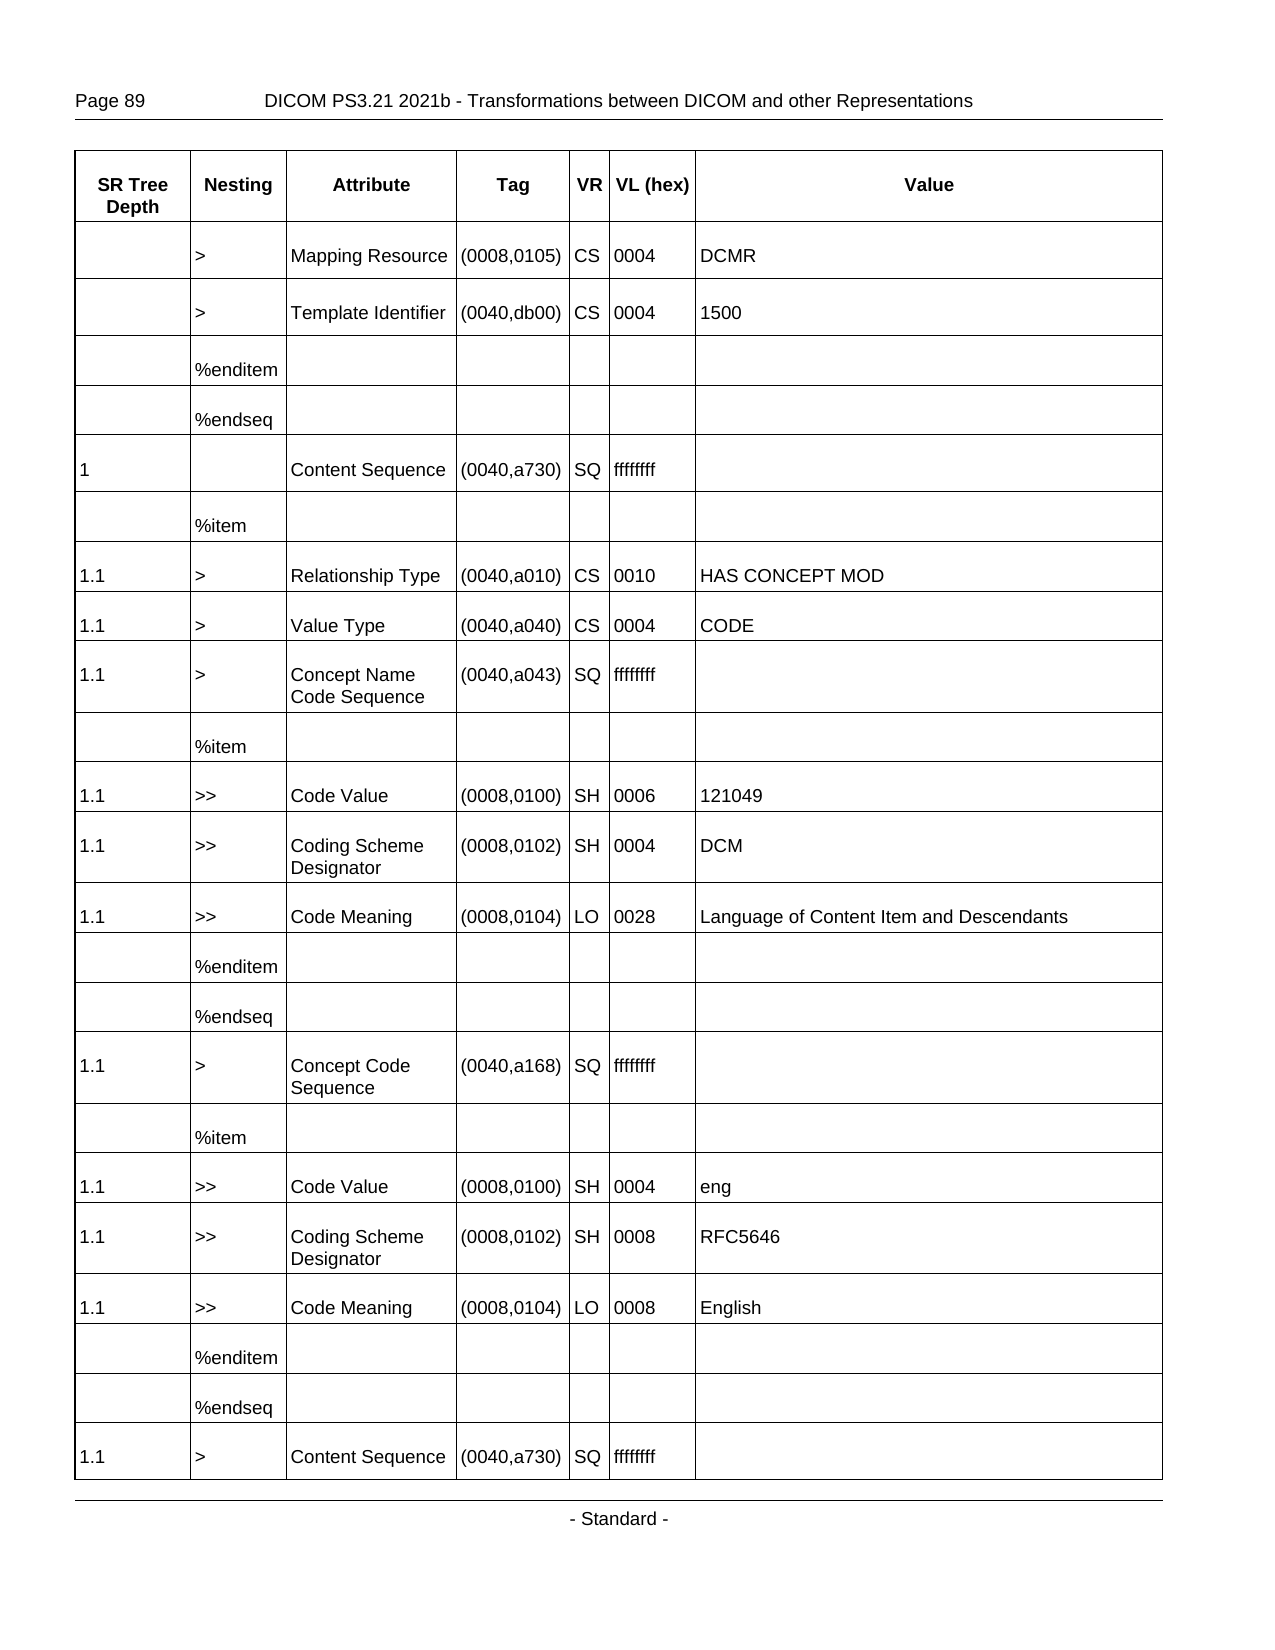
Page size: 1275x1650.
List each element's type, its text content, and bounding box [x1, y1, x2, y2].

table_cell 0004 [610, 592, 695, 640]
table_cell [610, 983, 695, 1031]
table_cell 1.1 [76, 762, 190, 811]
table_cell [457, 386, 569, 434]
table_cell 1.1 [76, 1153, 190, 1202]
table_cell > [191, 542, 286, 591]
table_cell [287, 336, 456, 385]
table_cell SQ [570, 1423, 609, 1479]
table_cell >> [191, 1153, 286, 1202]
table_cell 1.1 [76, 1203, 190, 1273]
table_cell SQ [570, 641, 609, 712]
table_cell ffffffff [610, 641, 695, 712]
table_cell [696, 492, 1162, 541]
table_cell (0040,a043) [457, 641, 569, 712]
table_cell >> [191, 812, 286, 882]
table_cell %item [191, 713, 286, 761]
table_cell %endseq [191, 386, 286, 434]
table_cell [457, 1374, 569, 1422]
table_header VR [570, 151, 609, 221]
table_cell [696, 435, 1162, 491]
table_header Value [696, 151, 1162, 221]
table_cell >> [191, 1274, 286, 1323]
table_cell SQ [570, 1032, 609, 1102]
table_cell ffffffff [610, 1423, 695, 1479]
table_cell [570, 983, 609, 1031]
table_cell (0040,a168) [457, 1032, 569, 1102]
table_cell >> [191, 762, 286, 811]
table_cell [696, 713, 1162, 761]
table_cell [76, 222, 190, 278]
table_header Attribute [287, 151, 456, 221]
table_cell 1.1 [76, 1423, 190, 1479]
table_cell SQ [570, 435, 609, 491]
table_cell 1.1 [76, 1032, 190, 1102]
table_cell [287, 1324, 456, 1372]
table_cell [696, 386, 1162, 434]
table_cell [76, 279, 190, 335]
table_cell Code Meaning [287, 1274, 456, 1323]
table_cell 1.1 [76, 592, 190, 640]
table_cell (0040,a730) [457, 435, 569, 491]
table_cell [610, 1104, 695, 1152]
table_cell Concept Code Sequence [287, 1032, 456, 1102]
table_cell [287, 933, 456, 982]
table_cell Concept Name Code Sequence [287, 641, 456, 712]
table_cell SH [570, 1153, 609, 1202]
table_cell 0004 [610, 812, 695, 882]
table_cell [570, 1374, 609, 1422]
table_cell %enditem [191, 1324, 286, 1372]
table_cell Code Value [287, 762, 456, 811]
table_cell 0004 [610, 222, 695, 278]
table_cell [287, 386, 456, 434]
table_cell [696, 983, 1162, 1031]
table_cell Value Type [287, 592, 456, 640]
table_cell (0008,0100) [457, 762, 569, 811]
table_cell HAS CONCEPT MOD [696, 542, 1162, 591]
table_cell > [191, 641, 286, 712]
table_header SR Tree Depth [76, 151, 190, 221]
table_cell SH [570, 762, 609, 811]
table_cell [76, 492, 190, 541]
table_cell (0008,0104) [457, 883, 569, 932]
table_cell >> [191, 883, 286, 932]
table_cell [610, 933, 695, 982]
table_cell [610, 1324, 695, 1372]
table_cell [76, 1324, 190, 1372]
table_cell [287, 1104, 456, 1152]
table_cell ffffffff [610, 1032, 695, 1102]
table_cell 0004 [610, 1153, 695, 1202]
table_cell Relationship Type [287, 542, 456, 591]
table_cell SH [570, 1203, 609, 1273]
table_cell [696, 933, 1162, 982]
table_cell > [191, 1423, 286, 1479]
table_cell 1.1 [76, 542, 190, 591]
table_cell Language of Content Item and Descendants [696, 883, 1162, 932]
table_cell Code Meaning [287, 883, 456, 932]
table_cell 1.1 [76, 883, 190, 932]
table_cell 0010 [610, 542, 695, 591]
table_cell (0008,0105) [457, 222, 569, 278]
table_cell %endseq [191, 983, 286, 1031]
table_cell [610, 386, 695, 434]
table_cell 1.1 [76, 812, 190, 882]
table_cell %item [191, 1104, 286, 1152]
table_cell eng [696, 1153, 1162, 1202]
table_cell >> [191, 1203, 286, 1273]
table_cell Coding Scheme Designator [287, 812, 456, 882]
table_cell [570, 1104, 609, 1152]
table_cell LO [570, 1274, 609, 1323]
table_cell [696, 1032, 1162, 1102]
table_cell [696, 641, 1162, 712]
table_cell [76, 933, 190, 982]
table_cell [696, 1104, 1162, 1152]
table_cell (0008,0102) [457, 1203, 569, 1273]
table_cell [610, 1374, 695, 1422]
table_cell [457, 336, 569, 385]
table_cell [76, 336, 190, 385]
table_cell Code Value [287, 1153, 456, 1202]
table_cell 0004 [610, 279, 695, 335]
table_cell [696, 1374, 1162, 1422]
table_cell DCMR [696, 222, 1162, 278]
table_cell [457, 492, 569, 541]
table_cell %enditem [191, 933, 286, 982]
table_header VL (hex) [610, 151, 695, 221]
table_cell [191, 435, 286, 491]
table_cell CS [570, 542, 609, 591]
table_cell CS [570, 592, 609, 640]
table_cell [570, 1324, 609, 1372]
table_cell [457, 983, 569, 1031]
table_cell (0008,0102) [457, 812, 569, 882]
table_cell [287, 492, 456, 541]
table_cell English [696, 1274, 1162, 1323]
table_cell [570, 933, 609, 982]
table_cell 1.1 [76, 1274, 190, 1323]
table_cell [457, 1324, 569, 1372]
table_cell [570, 336, 609, 385]
table_cell (0040,db00) [457, 279, 569, 335]
table_cell RFC5646 [696, 1203, 1162, 1273]
table_cell 1.1 [76, 641, 190, 712]
table_cell SH [570, 812, 609, 882]
table_cell > [191, 1032, 286, 1102]
table_cell [570, 713, 609, 761]
table_cell [76, 386, 190, 434]
table_cell [76, 713, 190, 761]
table_cell (0040,a730) [457, 1423, 569, 1479]
table_cell [610, 492, 695, 541]
table_cell CODE [696, 592, 1162, 640]
table_cell [287, 713, 456, 761]
table_cell Content Sequence [287, 435, 456, 491]
table_cell [76, 1104, 190, 1152]
table_cell [696, 336, 1162, 385]
table_cell 0028 [610, 883, 695, 932]
table_cell (0040,a040) [457, 592, 569, 640]
table_cell [696, 1423, 1162, 1479]
table_cell Content Sequence [287, 1423, 456, 1479]
table_cell Coding Scheme Designator [287, 1203, 456, 1273]
table_cell 1 [76, 435, 190, 491]
table_cell > [191, 222, 286, 278]
table_cell (0008,0100) [457, 1153, 569, 1202]
table_cell [287, 1374, 456, 1422]
table_header Nesting [191, 151, 286, 221]
table_cell [287, 983, 456, 1031]
table_cell [570, 492, 609, 541]
table_cell [457, 713, 569, 761]
table_cell ffffffff [610, 435, 695, 491]
table_header Tag [457, 151, 569, 221]
table_cell %item [191, 492, 286, 541]
table_cell %enditem [191, 336, 286, 385]
table_cell CS [570, 279, 609, 335]
table_cell [457, 1104, 569, 1152]
table_cell [457, 933, 569, 982]
table_cell > [191, 279, 286, 335]
table_cell (0008,0104) [457, 1274, 569, 1323]
table_cell (0040,a010) [457, 542, 569, 591]
table_cell [610, 713, 695, 761]
table_cell LO [570, 883, 609, 932]
table_cell Mapping Resource [287, 222, 456, 278]
table_cell [76, 983, 190, 1031]
table_cell > [191, 592, 286, 640]
table_cell DCM [696, 812, 1162, 882]
table_cell [610, 336, 695, 385]
table_cell 0006 [610, 762, 695, 811]
table_cell Template Identifier [287, 279, 456, 335]
table_cell 1500 [696, 279, 1162, 335]
table_cell [696, 1324, 1162, 1372]
table_cell [570, 386, 609, 434]
table_cell 0008 [610, 1274, 695, 1323]
table_cell CS [570, 222, 609, 278]
table_cell %endseq [191, 1374, 286, 1422]
table_cell [76, 1374, 190, 1422]
table_cell 121049 [696, 762, 1162, 811]
table_cell 0008 [610, 1203, 695, 1273]
